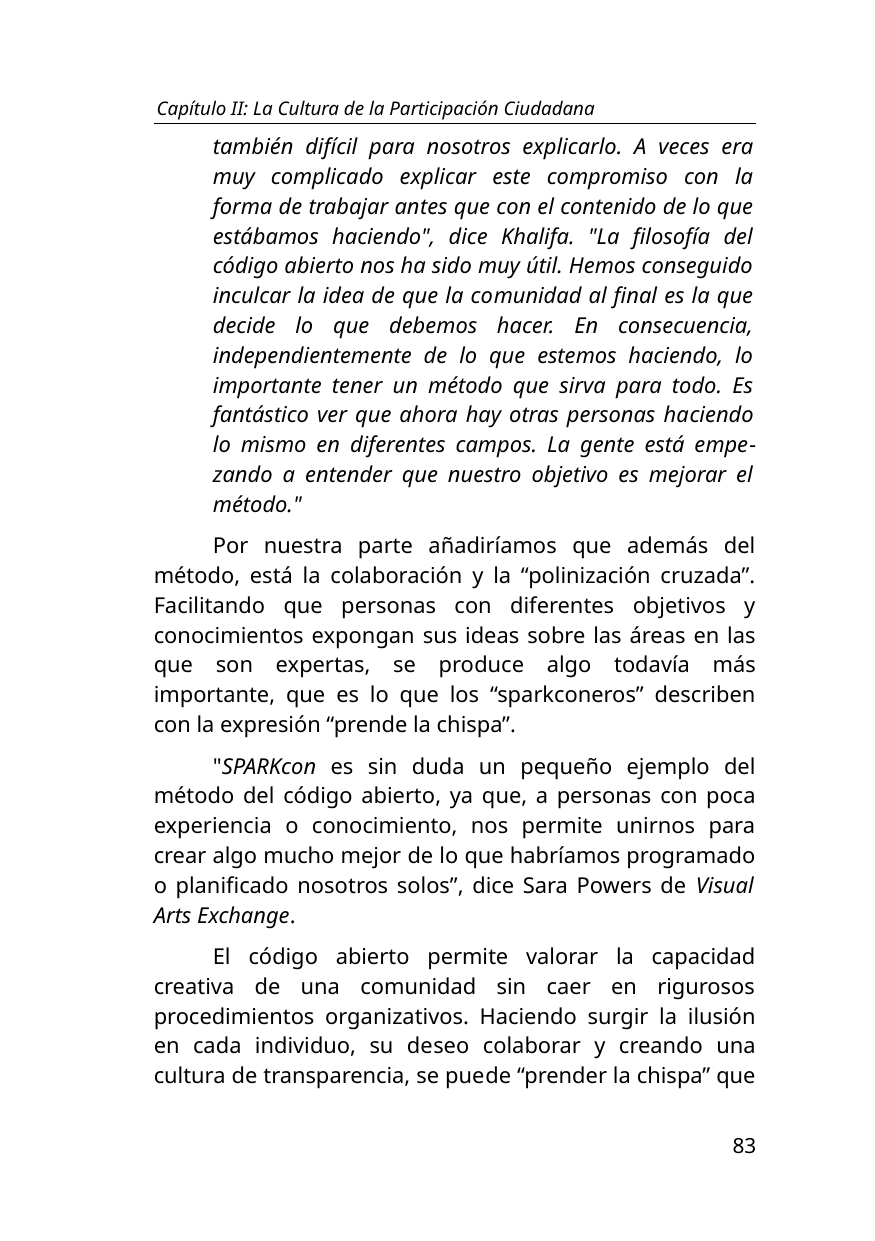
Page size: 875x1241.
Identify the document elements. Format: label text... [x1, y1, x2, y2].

text Por nuestra parte añadiríamos que además del método, está la colaboración y la “polinización cruzada”. Facilitando que personas con diferentes objetivos y conocimientos expon­gan sus ideas sobre las áreas en las que son expertas, se pro­duce algo todavía más importante, que es lo que los “sparkconeros” describen con la expresión “prende la chispa”. [153, 530, 756, 739]
text El código abierto permite valorar la capacidad creativa de una comunidad sin caer en rigurosos procedimientos orga­nizativos. Haciendo surgir la ilusión en cada individuo, su de­seo colaborar y creando una cultura de transparencia, se pue­de “prender la chispa” que [153, 941, 756, 1090]
text también difícil para nosotros explicarlo. A veces era muy complica­do explicar este compromiso con la forma de trabajar an­tes que con el contenido de lo que estábamos haciendo", dice Khalifa. "La filosofía del código abierto nos ha sido muy útil. Hemos conseguido inculcar la idea de que la co­munidad al final es la que decide lo que debemos hacer. En consecuencia, independientemente de lo que estemos haciendo, lo importante tener un método que sirva para todo. Es fantástico ver que ahora hay otras personas ha­ciendo lo mismo en diferentes campos. La gente está empe­zando a entender que nuestro objetivo es mejorar el méto­do." [213, 131, 756, 518]
text "SPARKcon es sin duda un pequeño ejemplo del método del código abierto, ya que, a personas con poca experiencia o conocimiento, nos permite unirnos para crear algo mucho mejor de lo que habríamos programado o planificado noso­tros solos”, dice Sara Powers de Visual Arts Exchange. [153, 751, 756, 929]
